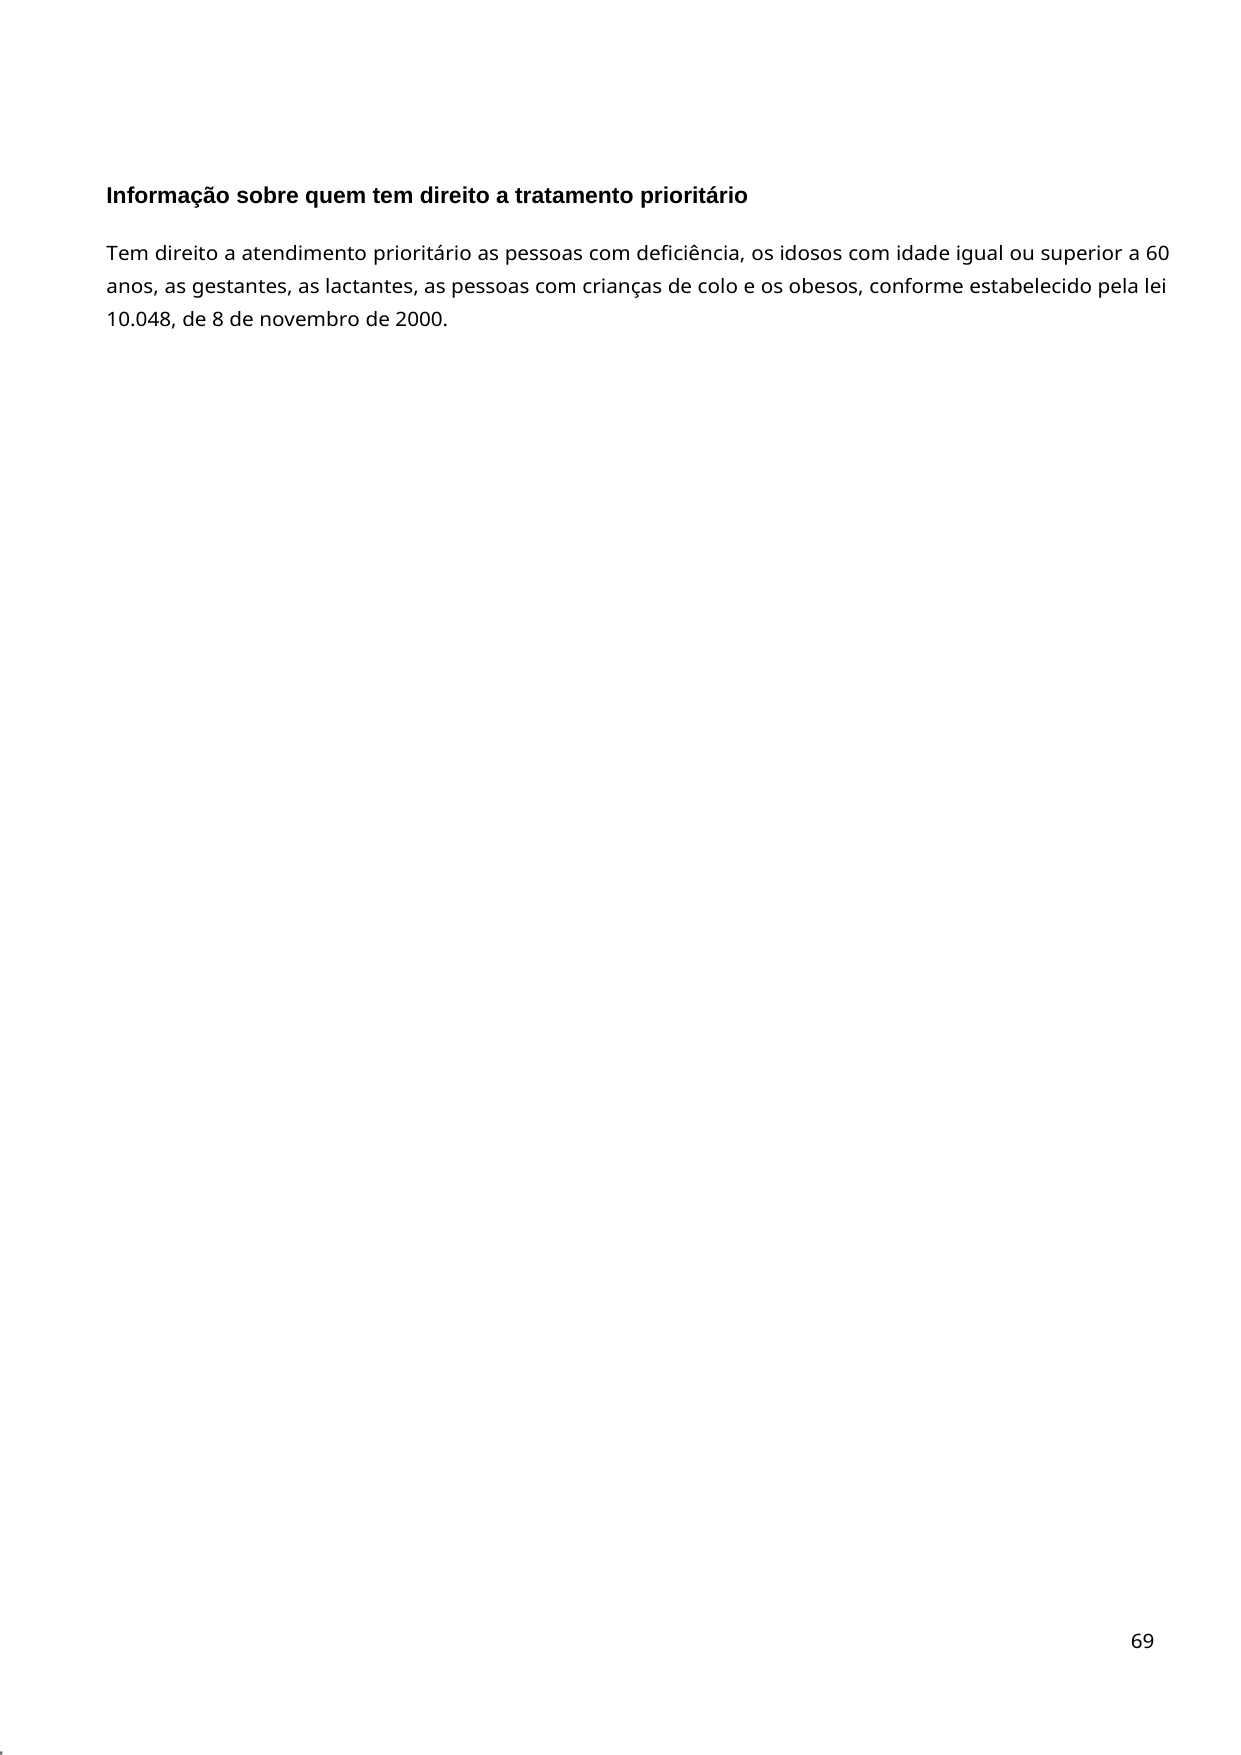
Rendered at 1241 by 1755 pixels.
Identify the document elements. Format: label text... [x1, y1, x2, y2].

subtitle Informação sobre quem tem direito a tratamento prioritário [106, 182, 1241, 209]
text Tem direito a atendimento prioritário as pessoas com deficiência, os idosos com idade igual ou superior a 60 anos, as gestantes, as lactantes, as pessoas com crianças de colo e os obesos, conforme estabelecido pela lei 10.048, de 8 de novembro de 2000. [106, 239, 1169, 332]
